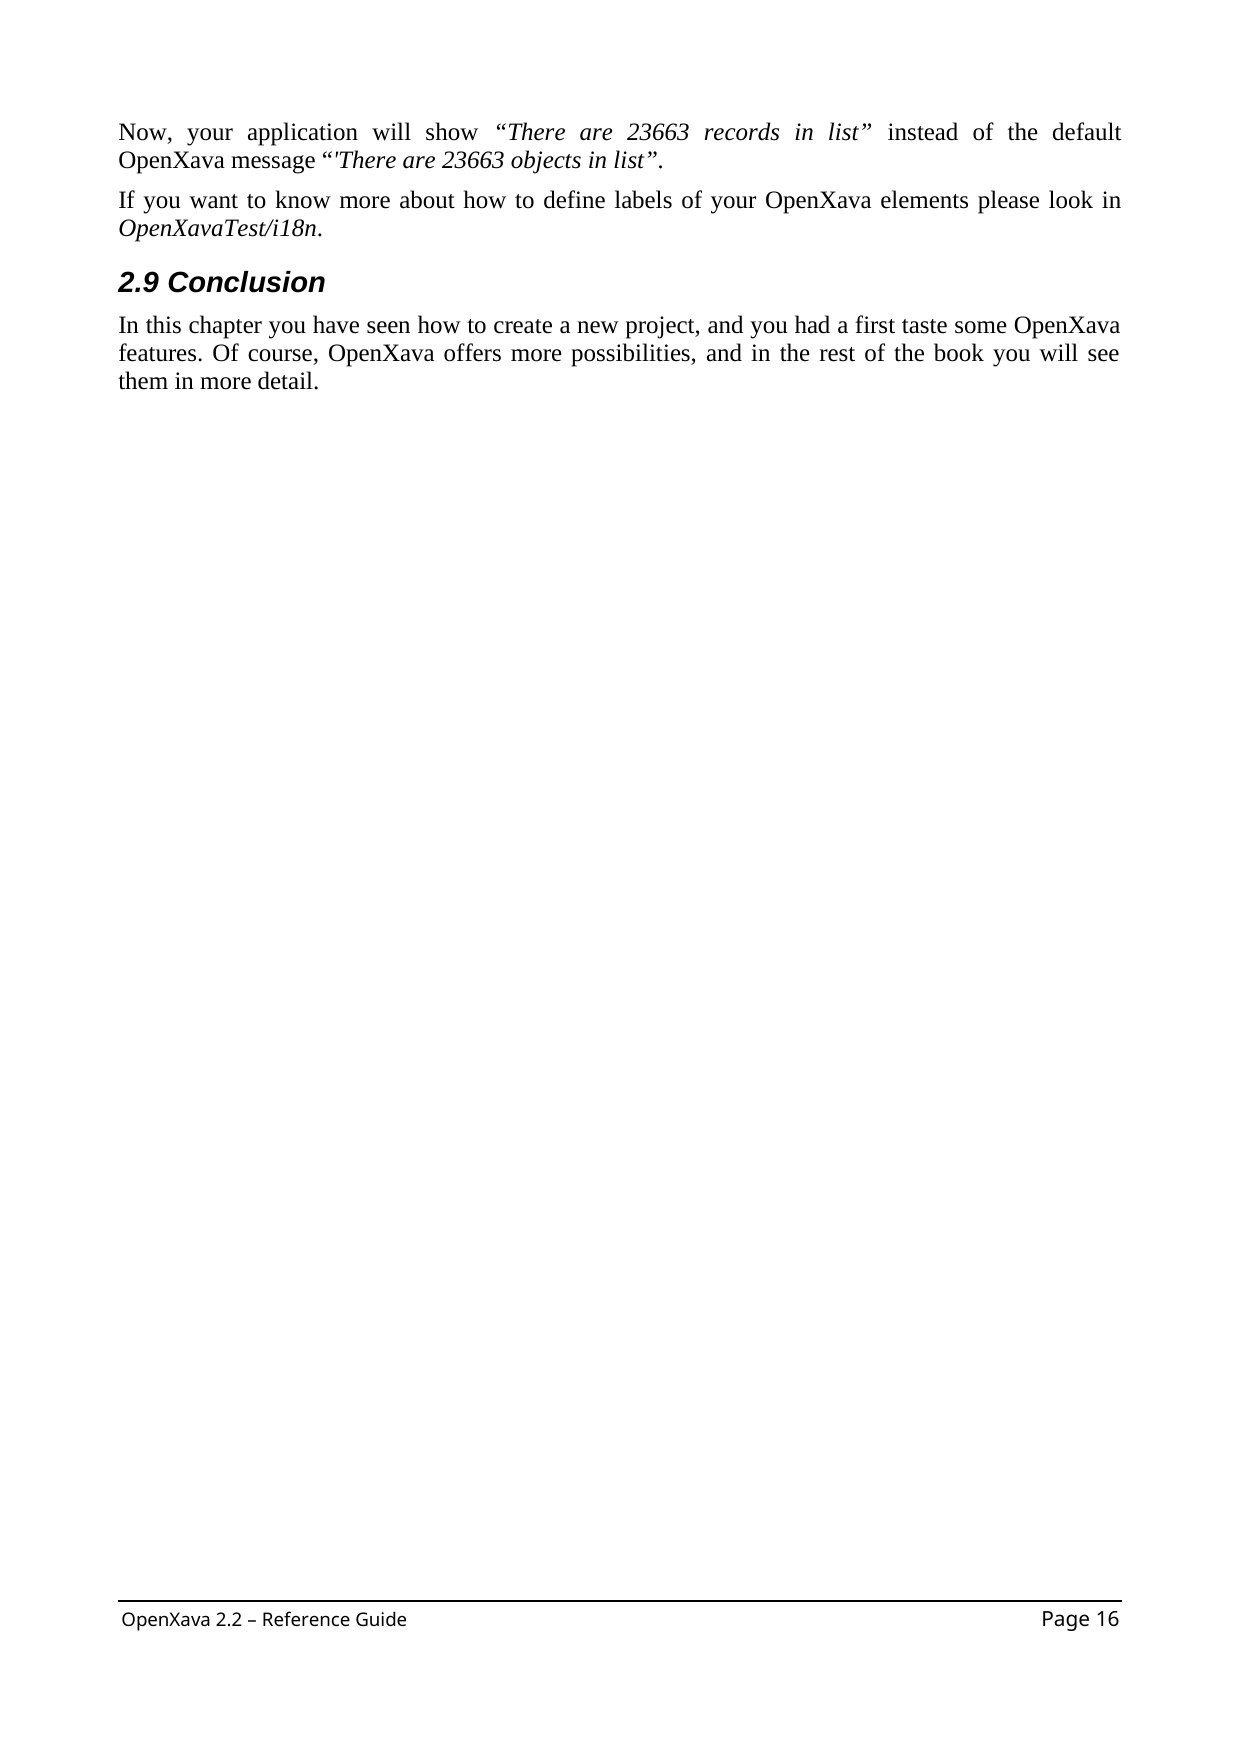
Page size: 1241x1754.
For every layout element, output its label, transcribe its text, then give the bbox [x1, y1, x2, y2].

subtitle Conclusion [118, 266, 1122, 299]
text Now, your application will show “There are 23663 records in list” instead of the default OpenXava message “'There are 23663 objects in list”. [118, 118, 1122, 173]
text In this chapter you have seen how to create a new project, and you had a first taste some OpenXava features. Of course, OpenXava offers more possibilities, and in the rest of the book you will see them in more detail. [118, 312, 1122, 395]
text If you want to know more about how to define labels of your OpenXava elements please look in OpenXavaTest/i18n. [118, 186, 1122, 241]
